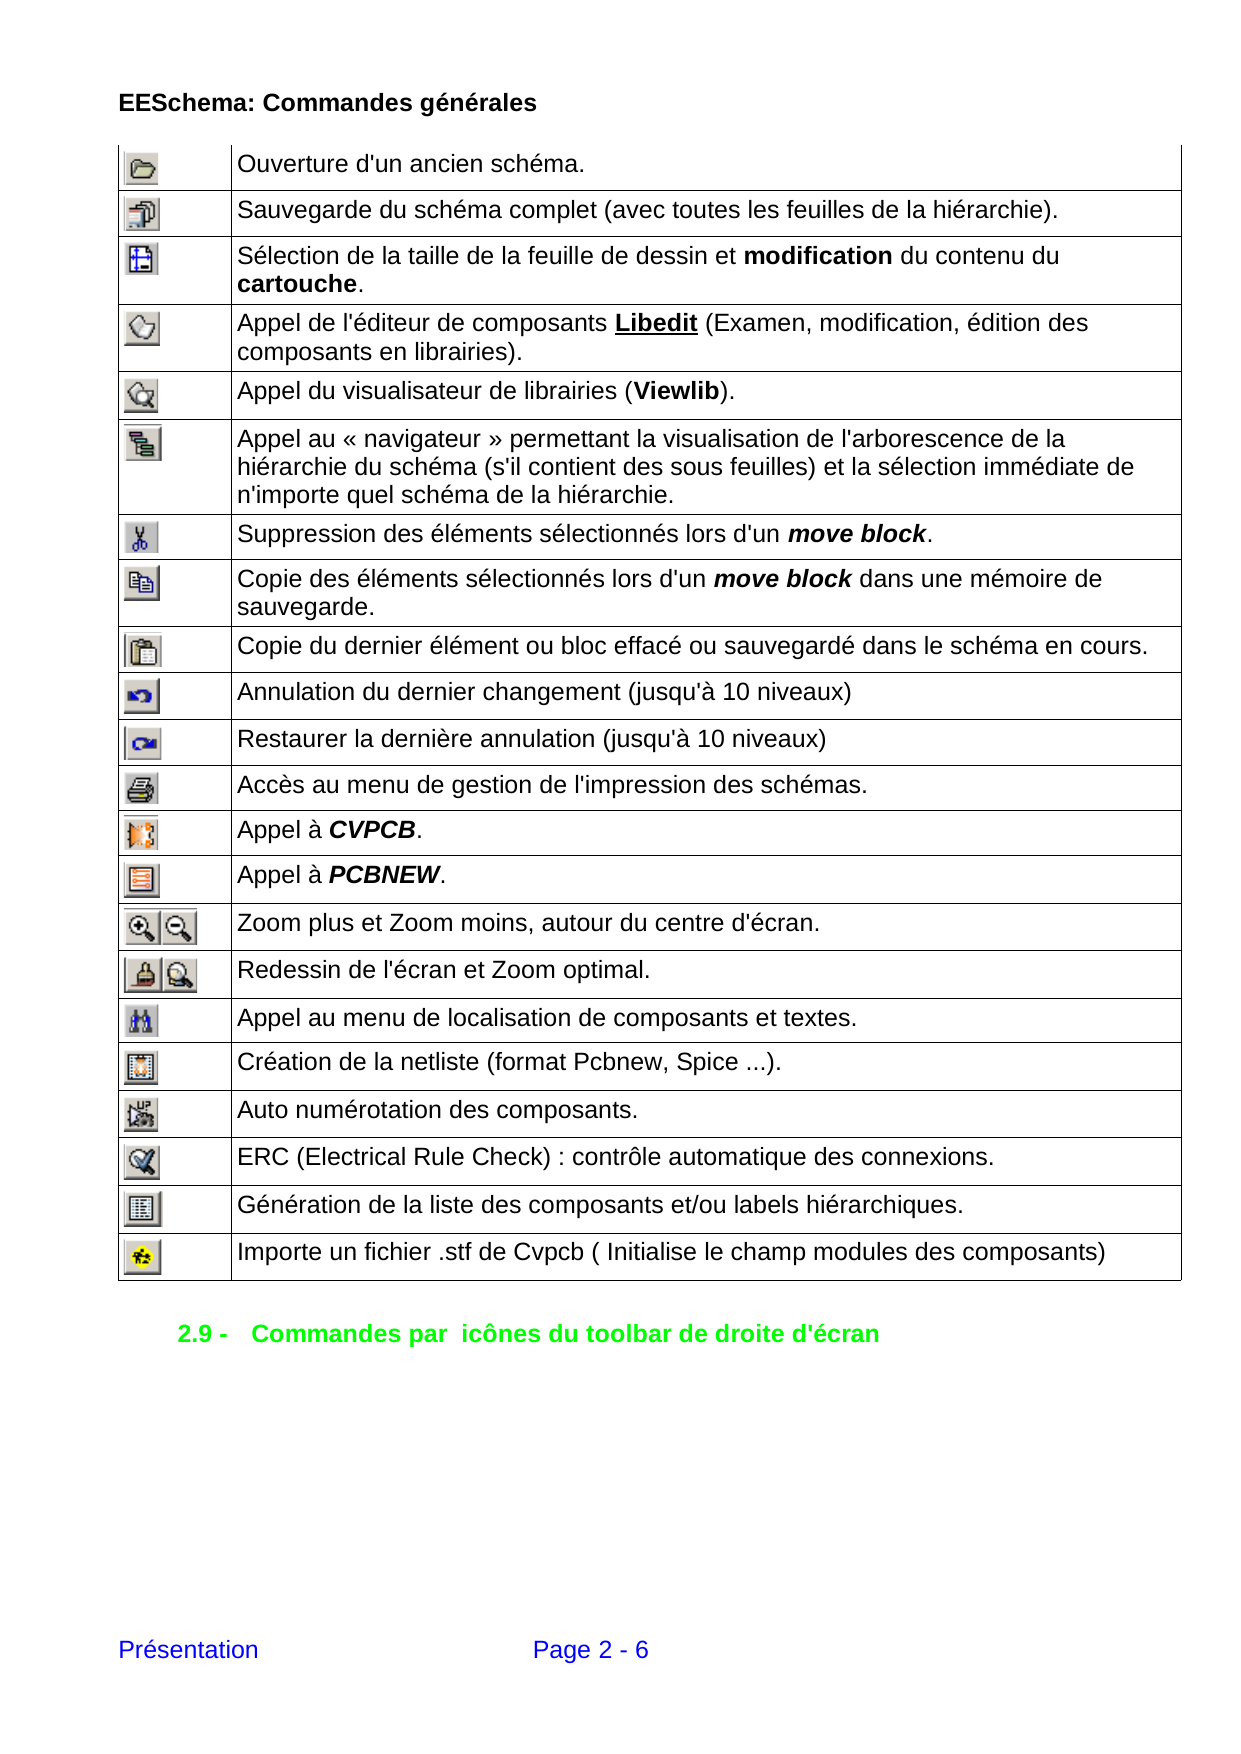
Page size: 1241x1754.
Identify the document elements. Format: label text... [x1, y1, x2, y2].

subtitle Commandes par icônes du toolbar de droite d'écran [177, 1320, 1181, 1348]
table_cell [119, 305, 231, 371]
picture [123, 725, 162, 760]
table_cell Ouverture d'un ancien schéma. [232, 145, 1181, 190]
table_cell [119, 904, 231, 950]
picture [123, 1190, 163, 1227]
table_cell [119, 420, 231, 514]
table_cell [119, 1234, 231, 1280]
picture [123, 1095, 159, 1132]
picture [123, 1143, 160, 1180]
table_cell [119, 766, 231, 810]
table_cell Sauvegarde du schéma complet (avec toutes les feuilles de la hiérarchie). [232, 191, 1181, 236]
table_cell Restaurer la dernière annulation (jusqu'à 10 niveaux) [232, 720, 1181, 765]
table_cell [119, 951, 231, 998]
table_cell [119, 515, 231, 559]
table_cell Appel au menu de localisation de composants et textes. [232, 999, 1181, 1042]
table_cell [119, 999, 231, 1042]
table_cell [119, 191, 231, 236]
table_cell Sélection de la taille de la feuille de dessin et modification du contenu du cartouche. [232, 237, 1181, 304]
table_cell ERC (Electrical Rule Check) : contrôle automatique des connexions. [232, 1138, 1181, 1185]
picture [123, 861, 160, 898]
table_cell [119, 1186, 231, 1233]
picture [123, 815, 159, 850]
table_cell Zoom plus et Zoom moins, autour du centre d'écran. [232, 904, 1181, 950]
table_cell Annulation du dernier changement (jusqu'à 10 niveaux) [232, 673, 1181, 719]
table_cell [119, 627, 231, 672]
picture [123, 424, 162, 461]
picture [123, 309, 160, 346]
table_cell Appel du visualisateur de librairies (Viewlib). [232, 372, 1181, 419]
picture [123, 196, 160, 231]
table_cell [119, 1043, 231, 1090]
table_cell [119, 720, 231, 765]
picture [123, 956, 198, 993]
table_cell Accès au menu de gestion de l'impression des schémas. [232, 766, 1181, 810]
table_cell Création de la netliste (format Pcbnew, Spice ...). [232, 1043, 1181, 1090]
table_cell Appel au « navigateur » permettant la visualisation de l'arborescence de la hiérarchie du schéma (s'il contient des sous feuilles) et la sélection immédiate de n'importe quel schéma de la hiérarchie. [232, 420, 1181, 514]
picture [123, 908, 198, 945]
table_cell Appel de l'éditeur de composants Libedit (Examen, modification, édition des composants en librairies). [232, 305, 1181, 371]
picture [123, 677, 160, 714]
table_cell [119, 237, 231, 304]
table_cell [119, 560, 231, 626]
table_cell [119, 811, 231, 855]
table_cell Importe un fichier .stf de Cvpcb ( Initialise le champ modules des composants) [232, 1234, 1181, 1280]
picture [123, 632, 162, 667]
table_cell Redessin de l'écran et Zoom optimal. [232, 951, 1181, 998]
picture [123, 1048, 159, 1085]
table_cell Génération de la liste des composants et/ou labels hiérarchiques. [232, 1186, 1181, 1233]
table_cell Copie des éléments sélectionnés lors d'un move block dans une mémoire de sauvegarde. [232, 560, 1181, 626]
table_cell Appel à CVPCB. [232, 811, 1181, 855]
table_cell [119, 1091, 231, 1137]
table_cell [119, 372, 231, 419]
table_cell [119, 673, 231, 719]
table_cell Copie du dernier élément ou bloc effacé ou sauvegardé dans le schéma en cours. [232, 627, 1181, 672]
table_cell [119, 145, 231, 190]
table_cell Suppression des éléments sélectionnés lors d'un move block. [232, 515, 1181, 559]
picture [123, 1238, 162, 1275]
table_cell Appel à PCBNEW. [232, 856, 1181, 903]
table_cell Auto numérotation des composants. [232, 1091, 1181, 1137]
table_cell [119, 856, 231, 903]
table_cell [119, 1138, 231, 1185]
picture [123, 377, 159, 413]
picture [123, 564, 160, 601]
picture [123, 150, 159, 185]
